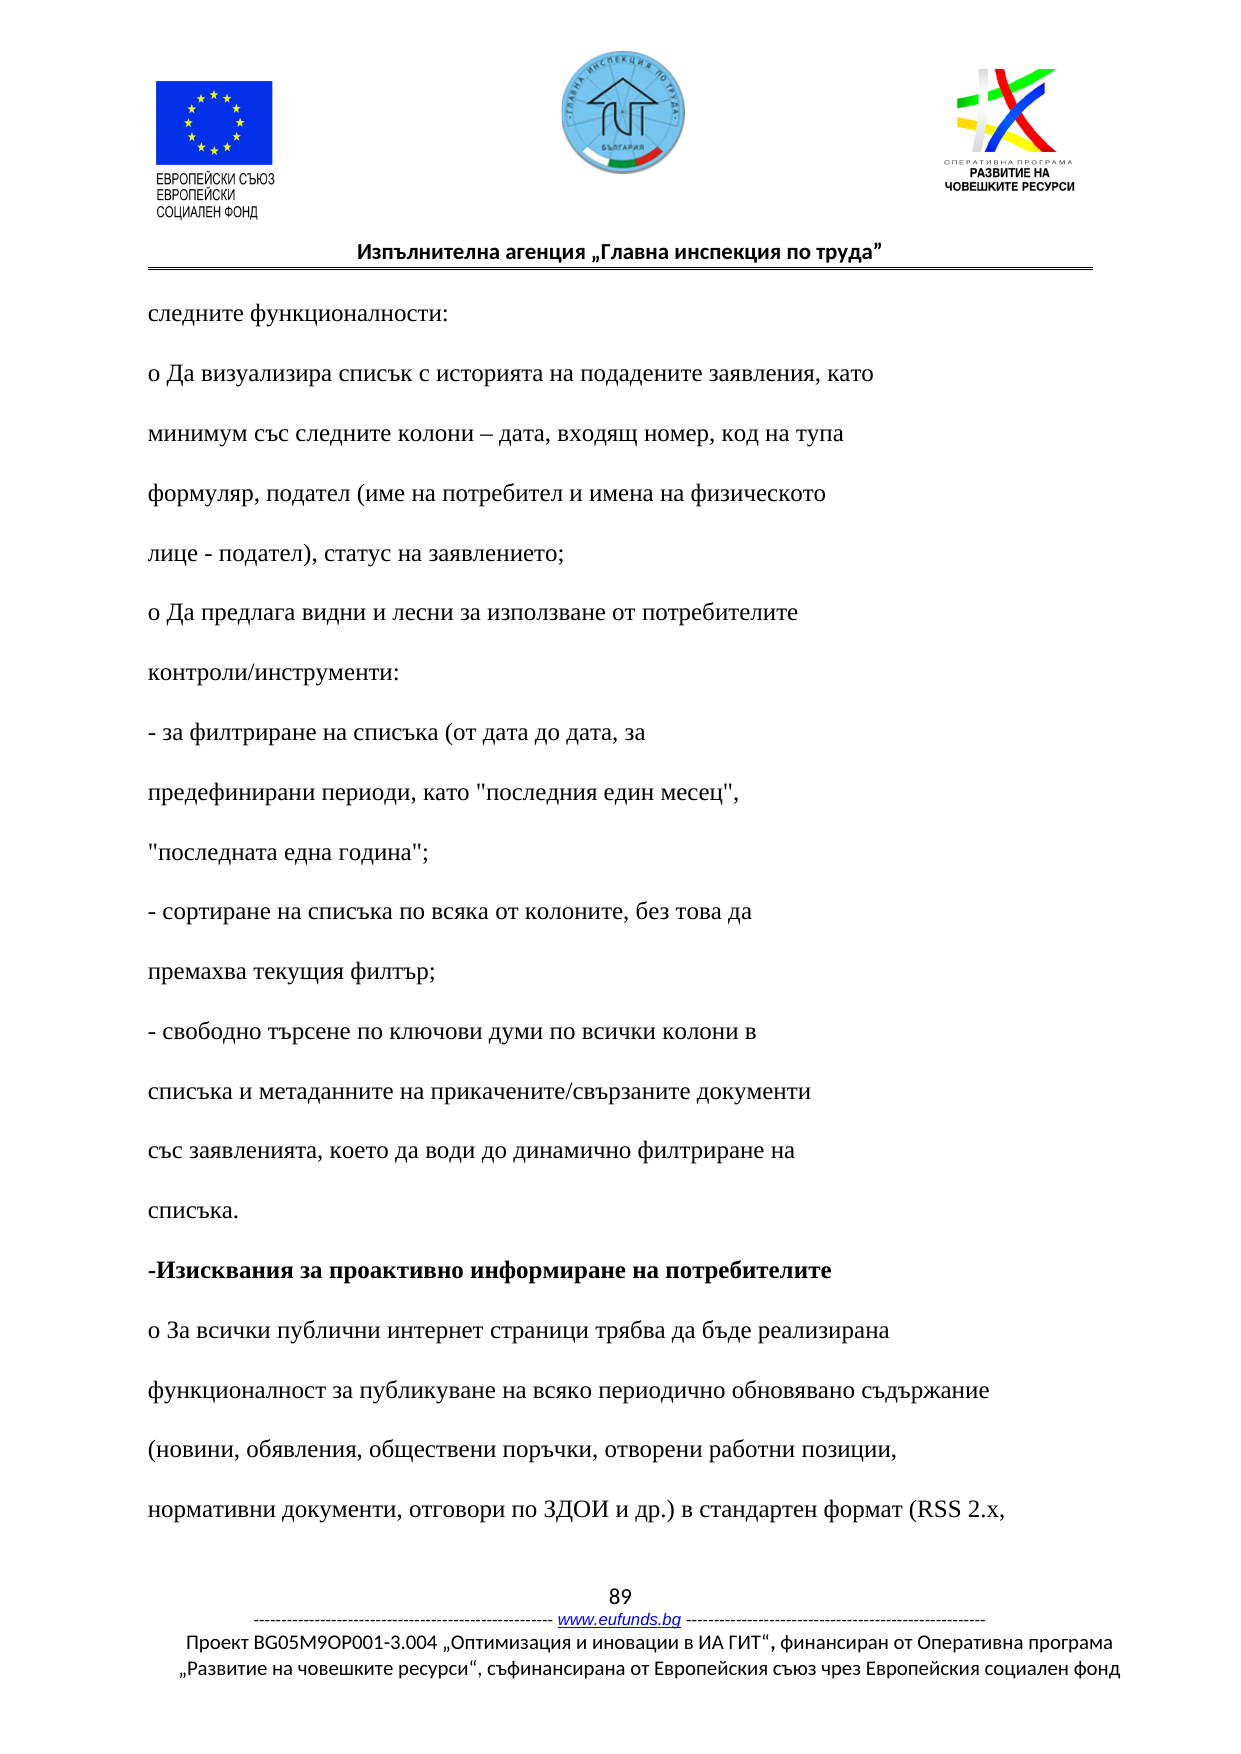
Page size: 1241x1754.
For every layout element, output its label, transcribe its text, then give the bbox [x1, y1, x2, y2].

text премахва текущия филтър; [148, 956, 1093, 985]
text със заявленията, което да води до динамично филтриране на [148, 1136, 1093, 1164]
text лице - подател), статус на заявлението; [148, 538, 1093, 566]
text функционалност за публикуване на всяко периодично обновявано съдържание [148, 1375, 1093, 1403]
text o За всички публични интернет страници трябва да бъде реализирана [148, 1315, 1093, 1344]
text формуляр, подател (име на потребител и имена на физическото [148, 478, 1093, 507]
text списъка. [148, 1195, 1093, 1224]
text o Да визуализира списък с историята на подадените заявления, като [148, 358, 1093, 387]
text (новини, обявления, обществени поръчки, отворени работни позиции, [148, 1434, 1093, 1463]
text - за филтриране на списъка (от дата до дата, за [148, 717, 1093, 746]
text - сортиране на списъка по всяка от колоните, без това да [148, 896, 1093, 925]
text минимум със следните колони – дата, входящ номер, код на тупа [148, 418, 1093, 447]
text следните функционалности: [148, 298, 1093, 327]
text - свободно търсене по ключови думи по всички колони в [148, 1016, 1093, 1045]
text нормативни документи, отговори по ЗДОИ и др.) в стандартен формат (RSS 2.х, [148, 1494, 1093, 1523]
text "последната една година"; [148, 837, 1093, 865]
text контроли/инструменти: [148, 657, 1093, 686]
text o Да предлага видни и лесни за използване от потребителите [148, 597, 1093, 626]
text -Изисквания за проактивно информиране на потребителите [148, 1255, 1093, 1284]
text списъка и метаданните на прикачените/свързаните документи [148, 1076, 1093, 1104]
text предефинирани периоди, като "последния един месец", [148, 777, 1093, 806]
